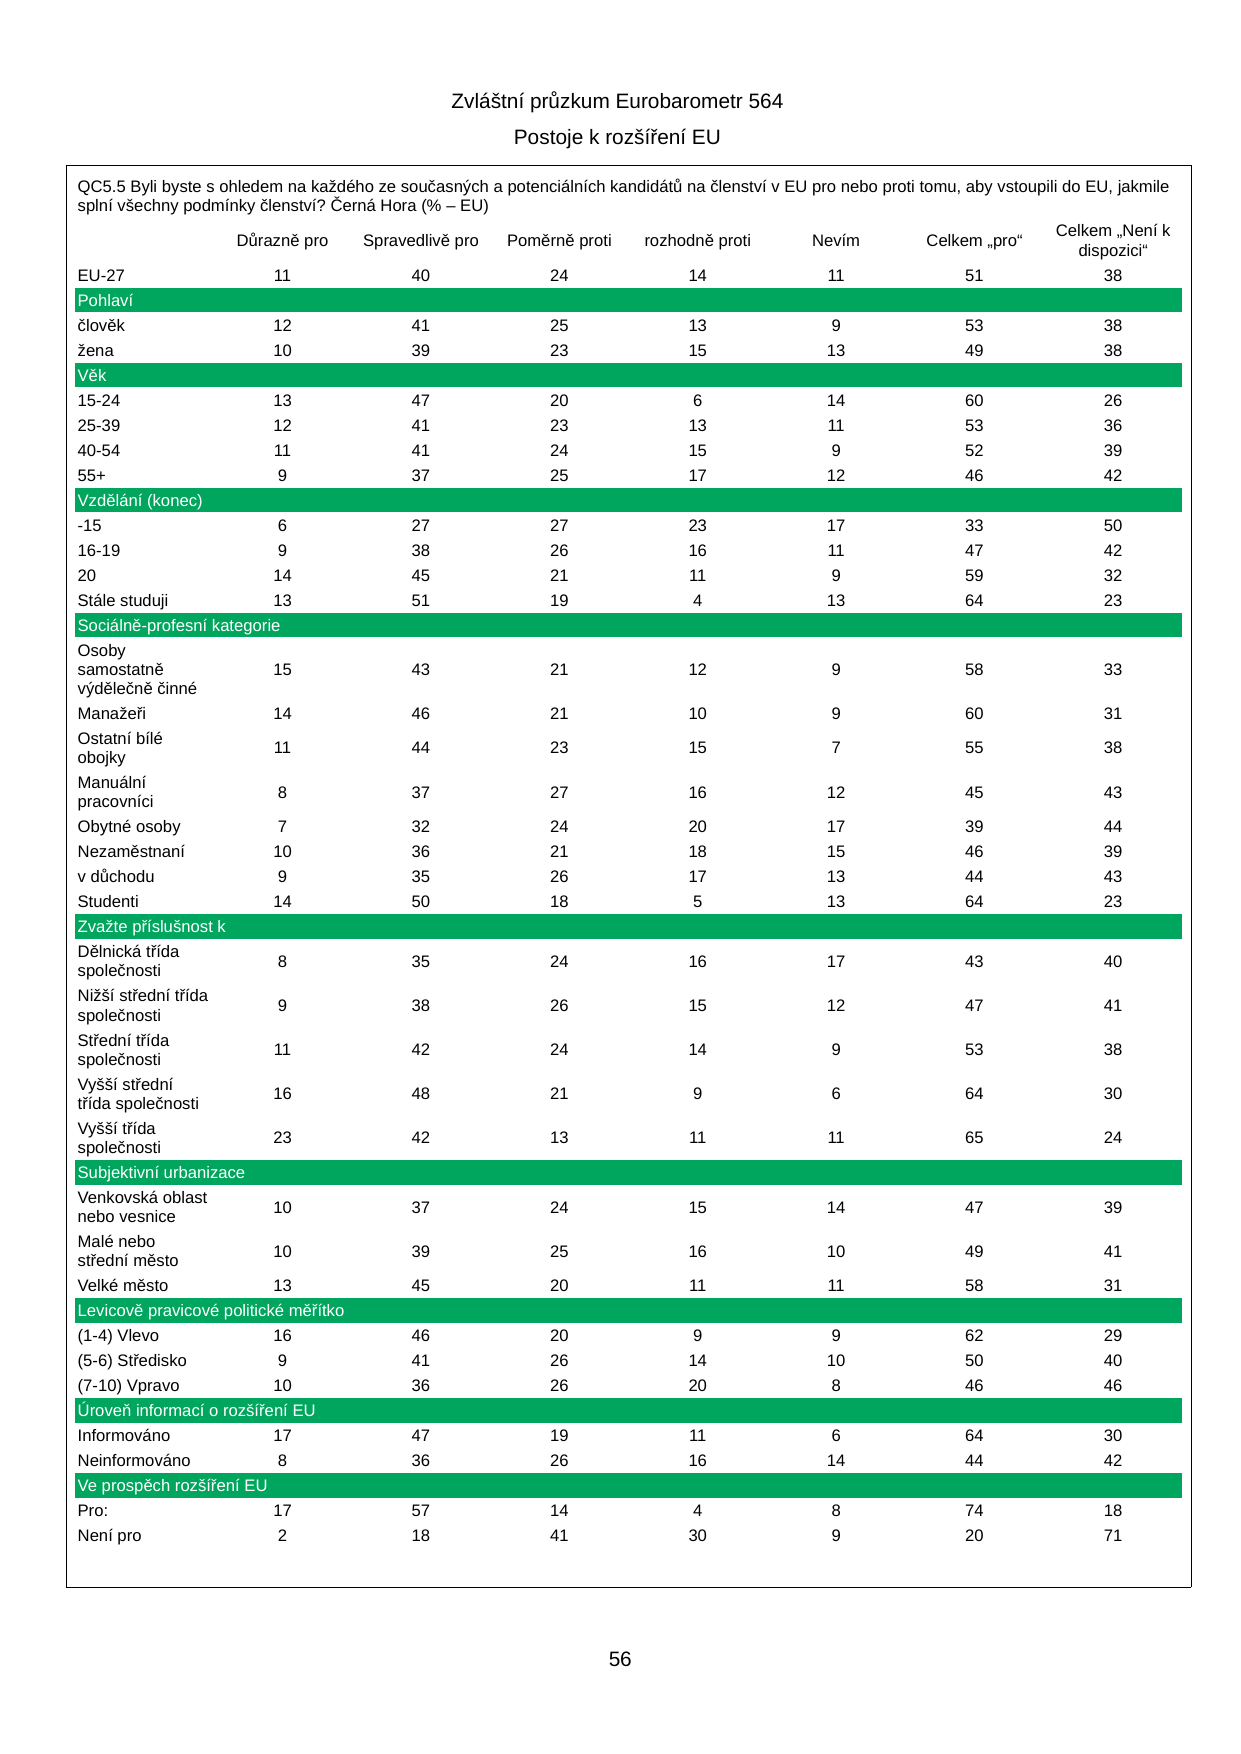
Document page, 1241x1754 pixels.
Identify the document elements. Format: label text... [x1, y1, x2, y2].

table_cell 27 [490, 513, 628, 537]
table_cell 12 [213, 313, 352, 337]
table_cell 64 [905, 588, 1043, 612]
table_cell 46 [1044, 1373, 1182, 1398]
table_cell Ostatní bílé obojky [75, 726, 213, 770]
table_cell 36 [352, 1373, 490, 1398]
table_cell 9 [213, 1348, 352, 1373]
table_cell Zvažte příslušnost k [75, 914, 1182, 939]
table_cell Celkem „pro“ [905, 218, 1043, 262]
table_cell 38 [1044, 1028, 1182, 1072]
table_cell 42 [1044, 1448, 1182, 1473]
table_cell 24 [490, 1028, 628, 1072]
table_cell 14 [628, 1348, 767, 1373]
table_cell 11 [767, 263, 905, 287]
table_cell 44 [905, 864, 1043, 889]
table_cell 17 [628, 463, 767, 487]
table_cell 37 [352, 770, 490, 814]
table_cell 31 [1044, 1273, 1182, 1298]
table_cell 13 [213, 388, 352, 412]
table_cell 26 [490, 983, 628, 1027]
table_cell 38 [352, 538, 490, 562]
table_cell 48 [352, 1072, 490, 1116]
table_cell 16 [213, 1072, 352, 1116]
table_cell 6 [767, 1423, 905, 1448]
table_cell 58 [905, 638, 1043, 701]
table_cell 8 [767, 1373, 905, 1398]
table_cell 15 [628, 1185, 767, 1229]
table_cell Manažeři [75, 701, 213, 726]
table_cell 11 [213, 438, 352, 462]
table_cell 4 [628, 588, 767, 612]
table_cell 26 [490, 1373, 628, 1398]
table_cell 15-24 [75, 388, 213, 412]
table_cell 9 [767, 563, 905, 587]
table_cell 10 [213, 839, 352, 864]
table_cell 23 [1044, 588, 1182, 612]
table_cell 26 [490, 1448, 628, 1473]
table_cell Věk [75, 363, 1182, 387]
table_cell 38 [1044, 313, 1182, 337]
table_cell 20 [628, 814, 767, 839]
table_cell 36 [1044, 413, 1182, 437]
table_cell 15 [767, 839, 905, 864]
table_cell 17 [628, 864, 767, 889]
table_cell 74 [905, 1498, 1043, 1523]
table_cell 13 [628, 313, 767, 337]
table_cell 9 [767, 1028, 905, 1072]
table_cell žena [75, 338, 213, 362]
table_cell 23 [490, 338, 628, 362]
table_cell 32 [352, 814, 490, 839]
table_cell 16 [628, 770, 767, 814]
table_cell 12 [767, 463, 905, 487]
table_cell 43 [1044, 864, 1182, 889]
table_cell 41 [1044, 983, 1182, 1027]
table_cell Osoby samostatně výdělečně činné [75, 638, 213, 701]
table_cell 35 [352, 939, 490, 983]
table_cell 19 [490, 1423, 628, 1448]
table_cell Vyšší střední třída společnosti [75, 1072, 213, 1116]
table_cell Úroveň informací o rozšíření EU [75, 1398, 1182, 1423]
table_cell 43 [352, 638, 490, 701]
table_cell 46 [905, 839, 1043, 864]
table_cell 10 [213, 1373, 352, 1398]
table_cell 11 [213, 1028, 352, 1072]
table_cell 11 [767, 413, 905, 437]
table_cell 17 [213, 1423, 352, 1448]
table_cell 11 [213, 726, 352, 770]
table_cell 11 [767, 538, 905, 562]
table_cell 11 [628, 1273, 767, 1298]
table_cell (5-6) Středisko [75, 1348, 213, 1373]
table_cell Venkovská oblast nebo vesnice [75, 1185, 213, 1229]
table_cell 9 [767, 438, 905, 462]
table_cell 7 [767, 726, 905, 770]
table_cell 20 [905, 1523, 1043, 1548]
table_cell 10 [213, 1185, 352, 1229]
table_cell 45 [352, 563, 490, 587]
table_cell 30 [1044, 1423, 1182, 1448]
table_cell Obytné osoby [75, 814, 213, 839]
table_cell 39 [1044, 438, 1182, 462]
table_cell 20 [628, 1373, 767, 1398]
table_cell Dělnická třída společnosti [75, 939, 213, 983]
table_cell Vyšší třída společnosti [75, 1116, 213, 1160]
table_cell 14 [767, 1185, 905, 1229]
table_cell 14 [767, 1448, 905, 1473]
table_cell 57 [352, 1498, 490, 1523]
table_cell 50 [352, 889, 490, 914]
table_cell 21 [490, 839, 628, 864]
table_cell 15 [628, 438, 767, 462]
table_cell 24 [490, 939, 628, 983]
table_cell Stále studuji [75, 588, 213, 612]
table_cell 71 [1044, 1523, 1182, 1548]
table_cell 42 [1044, 538, 1182, 562]
table_cell 17 [213, 1498, 352, 1523]
table_cell 24 [490, 1185, 628, 1229]
table_cell 53 [905, 1028, 1043, 1072]
table_cell Pro: [75, 1498, 213, 1523]
table_cell 10 [213, 1229, 352, 1273]
table_cell 49 [905, 1229, 1043, 1273]
table_cell Manuální pracovníci [75, 770, 213, 814]
table_cell 20 [490, 388, 628, 412]
table_cell Subjektivní urbanizace [75, 1160, 1182, 1185]
table_cell 42 [352, 1028, 490, 1072]
table_cell Sociálně-profesní kategorie [75, 613, 1182, 637]
table_cell 17 [767, 939, 905, 983]
table_cell 14 [628, 1028, 767, 1072]
table_cell Ve prospěch rozšíření EU [75, 1473, 1182, 1498]
table_cell 4 [628, 1498, 767, 1523]
table_cell 12 [628, 638, 767, 701]
table_cell Levicově pravicové politické měřítko [75, 1298, 1182, 1323]
table_cell 18 [628, 839, 767, 864]
table_cell 5 [628, 889, 767, 914]
table_cell 15 [213, 638, 352, 701]
table_cell 13 [767, 864, 905, 889]
table_cell 35 [352, 864, 490, 889]
table_cell 17 [767, 513, 905, 537]
table_cell 11 [628, 563, 767, 587]
table_cell 18 [490, 889, 628, 914]
table_cell 58 [905, 1273, 1043, 1298]
table_cell 23 [213, 1116, 352, 1160]
table_cell 25 [490, 463, 628, 487]
table_header QC5.5 Byli byste s ohledem na každého ze současných a potenciálních kandidátů na členství v EU pro nebo proti tomu, aby vstoupili do EU, jakmile splní všechny podmínky členství? Černá Hora (% – EU) [75, 174, 1182, 218]
table_cell 64 [905, 1072, 1043, 1116]
table_cell Informováno [75, 1423, 213, 1448]
table_cell 21 [490, 638, 628, 701]
table_cell 9 [213, 864, 352, 889]
table_cell 25 [490, 1229, 628, 1273]
table_cell 27 [490, 770, 628, 814]
table_cell 13 [628, 413, 767, 437]
table_cell 50 [905, 1348, 1043, 1373]
table_cell 39 [352, 1229, 490, 1273]
table_cell 36 [352, 839, 490, 864]
table_cell 10 [628, 701, 767, 726]
table_cell 16 [628, 538, 767, 562]
table_cell 6 [213, 513, 352, 537]
table_cell 7 [213, 814, 352, 839]
table_cell 9 [213, 538, 352, 562]
table_cell 16 [628, 1448, 767, 1473]
table_cell 47 [905, 1185, 1043, 1229]
table_cell 13 [767, 588, 905, 612]
table_cell 41 [352, 438, 490, 462]
table_cell 38 [1044, 338, 1182, 362]
table_cell 9 [213, 983, 352, 1027]
table_cell 26 [1044, 388, 1182, 412]
table_cell [75, 218, 213, 262]
table_cell 24 [1044, 1116, 1182, 1160]
table_cell 41 [1044, 1229, 1182, 1273]
table_cell 33 [905, 513, 1043, 537]
table_cell 31 [1044, 701, 1182, 726]
table_cell 44 [352, 726, 490, 770]
table_cell 41 [352, 413, 490, 437]
table_cell 40 [352, 263, 490, 287]
table_cell 18 [1044, 1498, 1182, 1523]
table_cell 9 [213, 463, 352, 487]
table_cell 21 [490, 1072, 628, 1116]
table_cell 9 [628, 1072, 767, 1116]
table_cell 64 [905, 889, 1043, 914]
table_cell 9 [767, 638, 905, 701]
table_cell 13 [767, 889, 905, 914]
table_cell 14 [213, 701, 352, 726]
table_cell 14 [628, 263, 767, 287]
table_cell Nezaměstnaní [75, 839, 213, 864]
table_cell 52 [905, 438, 1043, 462]
table_cell 20 [490, 1273, 628, 1298]
table_cell 33 [1044, 638, 1182, 701]
table_cell 11 [767, 1273, 905, 1298]
table_cell 15 [628, 983, 767, 1027]
table_cell 40 [1044, 1348, 1182, 1373]
table_cell 46 [352, 1323, 490, 1348]
table_cell 62 [905, 1323, 1043, 1348]
table_cell 8 [213, 1448, 352, 1473]
table_cell 14 [213, 563, 352, 587]
table_cell 27 [352, 513, 490, 537]
table_cell 11 [213, 263, 352, 287]
table_cell 38 [1044, 263, 1182, 287]
table_cell 43 [905, 939, 1043, 983]
table_cell 24 [490, 814, 628, 839]
table_cell 11 [628, 1423, 767, 1448]
table_cell 26 [490, 1348, 628, 1373]
table_cell 9 [767, 313, 905, 337]
table_cell 8 [767, 1498, 905, 1523]
table_cell 51 [352, 588, 490, 612]
table_cell 14 [213, 889, 352, 914]
table_cell 47 [905, 538, 1043, 562]
table_cell 19 [490, 588, 628, 612]
table_cell 37 [352, 1185, 490, 1229]
table_cell Pohlaví [75, 288, 1182, 312]
table_cell 10 [767, 1229, 905, 1273]
table_cell 29 [1044, 1323, 1182, 1348]
table_cell 13 [767, 338, 905, 362]
table_cell 10 [213, 338, 352, 362]
table_cell 41 [352, 1348, 490, 1373]
table_cell 60 [905, 388, 1043, 412]
table_cell 60 [905, 701, 1043, 726]
table_cell Neinformováno [75, 1448, 213, 1473]
table_cell 17 [767, 814, 905, 839]
table_cell 8 [213, 770, 352, 814]
table_cell Není pro [75, 1523, 213, 1548]
table_cell 40 [1044, 939, 1182, 983]
table_cell 11 [767, 1116, 905, 1160]
table_cell 39 [1044, 1185, 1182, 1229]
table_cell 10 [767, 1348, 905, 1373]
table_cell 65 [905, 1116, 1043, 1160]
table_cell 30 [1044, 1072, 1182, 1116]
table_cell 18 [352, 1523, 490, 1548]
table_cell 26 [490, 538, 628, 562]
table_cell 45 [905, 770, 1043, 814]
table_cell 23 [1044, 889, 1182, 914]
table_cell 51 [905, 263, 1043, 287]
table_cell 16 [213, 1323, 352, 1348]
table_cell rozhodně proti [628, 218, 767, 262]
table_cell 25 [490, 313, 628, 337]
table_cell 30 [628, 1523, 767, 1548]
table_cell 23 [628, 513, 767, 537]
table_cell 9 [767, 701, 905, 726]
table_cell 13 [490, 1116, 628, 1160]
table_cell 11 [628, 1116, 767, 1160]
table_cell 12 [213, 413, 352, 437]
table_cell 53 [905, 313, 1043, 337]
table_cell 23 [490, 726, 628, 770]
table_cell člověk [75, 313, 213, 337]
table_cell 6 [767, 1072, 905, 1116]
table_cell Střední třída společnosti [75, 1028, 213, 1072]
table_cell 44 [905, 1448, 1043, 1473]
table_cell Nevím [767, 218, 905, 262]
table_cell 40-54 [75, 438, 213, 462]
table_cell Poměrně proti [490, 218, 628, 262]
table_cell Vzdělání (konec) [75, 488, 1182, 512]
table_cell Celkem „Není k dispozici“ [1044, 218, 1182, 262]
table_cell 55 [905, 726, 1043, 770]
table_cell 2 [213, 1523, 352, 1548]
table_cell 13 [213, 588, 352, 612]
table_cell 43 [1044, 770, 1182, 814]
table_cell 20 [75, 563, 213, 587]
table_cell EU-27 [75, 263, 213, 287]
table_cell 21 [490, 701, 628, 726]
table_cell 8 [213, 939, 352, 983]
table_cell 16 [628, 1229, 767, 1273]
table_cell 32 [1044, 563, 1182, 587]
table_cell 42 [352, 1116, 490, 1160]
table_cell Spravedlivě pro [352, 218, 490, 262]
table_cell 46 [905, 463, 1043, 487]
table_cell 55+ [75, 463, 213, 487]
table_cell 9 [628, 1323, 767, 1348]
table_cell 12 [767, 770, 905, 814]
table_cell 23 [490, 413, 628, 437]
table_cell 16-19 [75, 538, 213, 562]
table_cell 39 [905, 814, 1043, 839]
table_cell 12 [767, 983, 905, 1027]
table_cell (7-10) Vpravo [75, 1373, 213, 1398]
table_cell 37 [352, 463, 490, 487]
table_cell 6 [628, 388, 767, 412]
table_cell 64 [905, 1423, 1043, 1448]
table_cell 39 [1044, 839, 1182, 864]
table_cell 49 [905, 338, 1043, 362]
table_cell 13 [213, 1273, 352, 1298]
table_cell 47 [905, 983, 1043, 1027]
table_cell Malé nebo střední město [75, 1229, 213, 1273]
table_cell 36 [352, 1448, 490, 1473]
table_cell 59 [905, 563, 1043, 587]
table_cell 46 [905, 1373, 1043, 1398]
table_cell (1-4) Vlevo [75, 1323, 213, 1348]
table_cell 24 [490, 263, 628, 287]
table_cell 47 [352, 388, 490, 412]
table_cell v důchodu [75, 864, 213, 889]
table_cell 46 [352, 701, 490, 726]
table_cell Nižší střední třída společnosti [75, 983, 213, 1027]
table_cell -15 [75, 513, 213, 537]
table_cell 26 [490, 864, 628, 889]
table_cell 53 [905, 413, 1043, 437]
table_cell 47 [352, 1423, 490, 1448]
table_cell 41 [352, 313, 490, 337]
table_cell 20 [490, 1323, 628, 1348]
table_cell 38 [1044, 726, 1182, 770]
table_cell 9 [767, 1323, 905, 1348]
table_cell 16 [628, 939, 767, 983]
table_cell 42 [1044, 463, 1182, 487]
table_cell 41 [490, 1523, 628, 1548]
table_cell Studenti [75, 889, 213, 914]
table_cell Důrazně pro [213, 218, 352, 262]
table_cell 44 [1044, 814, 1182, 839]
table_cell 15 [628, 338, 767, 362]
table_cell 9 [767, 1523, 905, 1548]
table_cell 25-39 [75, 413, 213, 437]
table_cell 39 [352, 338, 490, 362]
table_cell 14 [490, 1498, 628, 1523]
table_cell 15 [628, 726, 767, 770]
table_cell 14 [767, 388, 905, 412]
table_cell 21 [490, 563, 628, 587]
table_cell 45 [352, 1273, 490, 1298]
table_cell 24 [490, 438, 628, 462]
table_cell 38 [352, 983, 490, 1027]
table_cell 50 [1044, 513, 1182, 537]
table_cell Velké město [75, 1273, 213, 1298]
